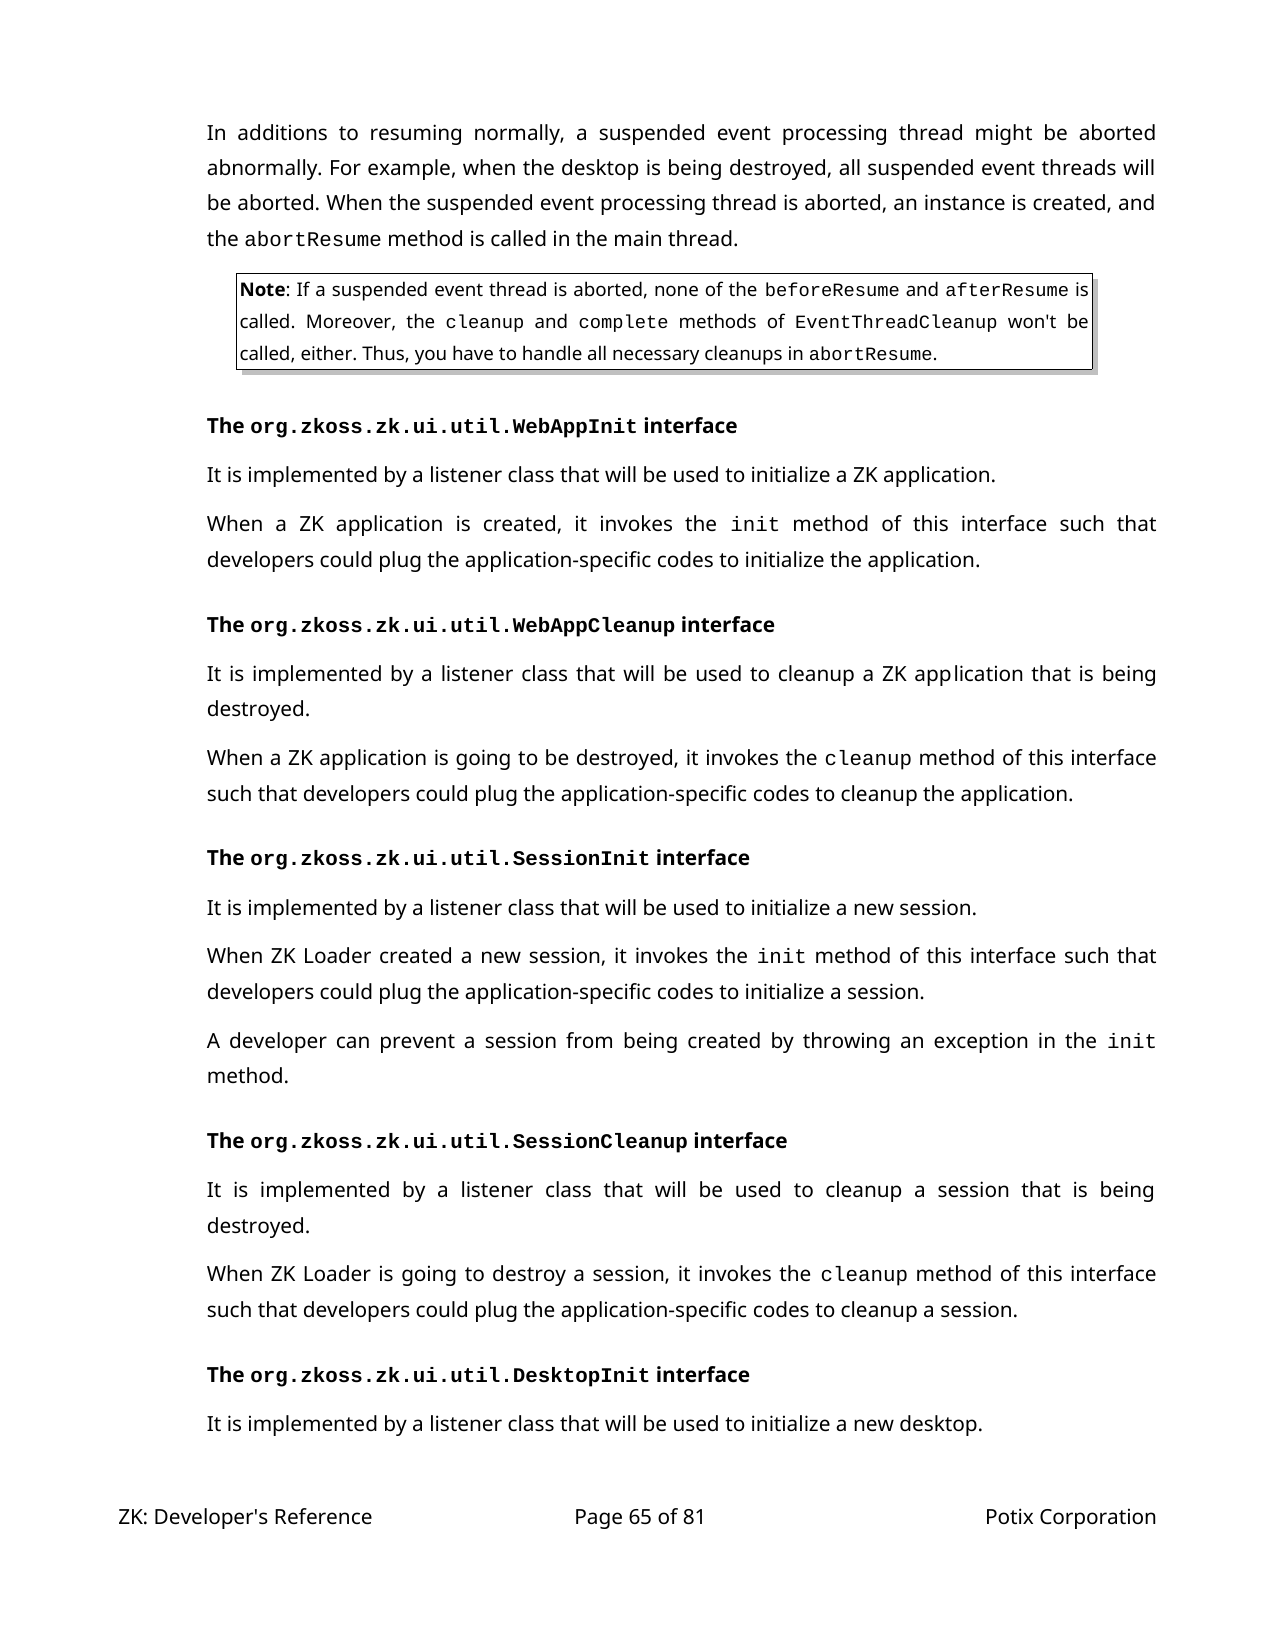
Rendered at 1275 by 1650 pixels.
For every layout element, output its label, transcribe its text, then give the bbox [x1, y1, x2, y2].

text It is implemented by a listener class that will be used to cleanup a session that is being destroyed. [207, 1176, 1157, 1239]
text It is implemented by a listener class that will be used to initialize a new desktop. [207, 1409, 1157, 1437]
subtitle The org.zkoss.zk.ui.util.SessionCleanup interface [207, 1126, 1157, 1155]
text It is implemented by a listener class that will be used to initialize a ZK application. [207, 461, 1157, 489]
text A developer can prevent a session from being created by throwing an exception in the init method. [207, 1026, 1157, 1090]
text Note: If a suspended event thread is aborted, none of the beforeResume and afterResume is called. Moreover, the cleanup and complete methods of EventThreadCleanup won't be called, either. Thus, you have to handle all necessary cleanups in abortResume. [237, 274, 1092, 369]
text When a ZK application is going to be destroyed, it invokes the cleanup method of this interface such that developers could plug the application-specific codes to cleanup the application. [207, 743, 1157, 807]
subtitle The org.zkoss.zk.ui.util.WebAppCleanup interface [207, 610, 1157, 638]
text When ZK Loader is going to destroy a session, it invokes the cleanup method of this interface such that developers could plug the application-specific codes to cleanup a session. [207, 1259, 1157, 1323]
text When ZK Loader created a new session, it invokes the init method of this interface such that developers could plug the application-specific codes to initialize a session. [207, 942, 1157, 1005]
text When a ZK application is created, it invokes the init method of this interface such that developers could plug the application-specific codes to initialize the application. [207, 509, 1157, 573]
text In additions to resuming normally, a suspended event processing thread might be aborted abnormally. For example, when the desktop is being destroyed, all suspended event threads will be aborted. When the suspended event processing thread is aborted, an instance is created, and the abortResume method is called in the main thread. [207, 118, 1157, 252]
text It is implemented by a listener class that will be used to initialize a new session. [207, 893, 1157, 921]
subtitle The org.zkoss.zk.ui.util.SessionInit interface [207, 843, 1157, 872]
subtitle The org.zkoss.zk.ui.util.WebAppInit interface [207, 411, 1157, 440]
subtitle The org.zkoss.zk.ui.util.DesktopInit interface [207, 1360, 1157, 1388]
text It is implemented by a listener class that will be used to cleanup a ZK application that is being destroyed. [207, 659, 1157, 722]
